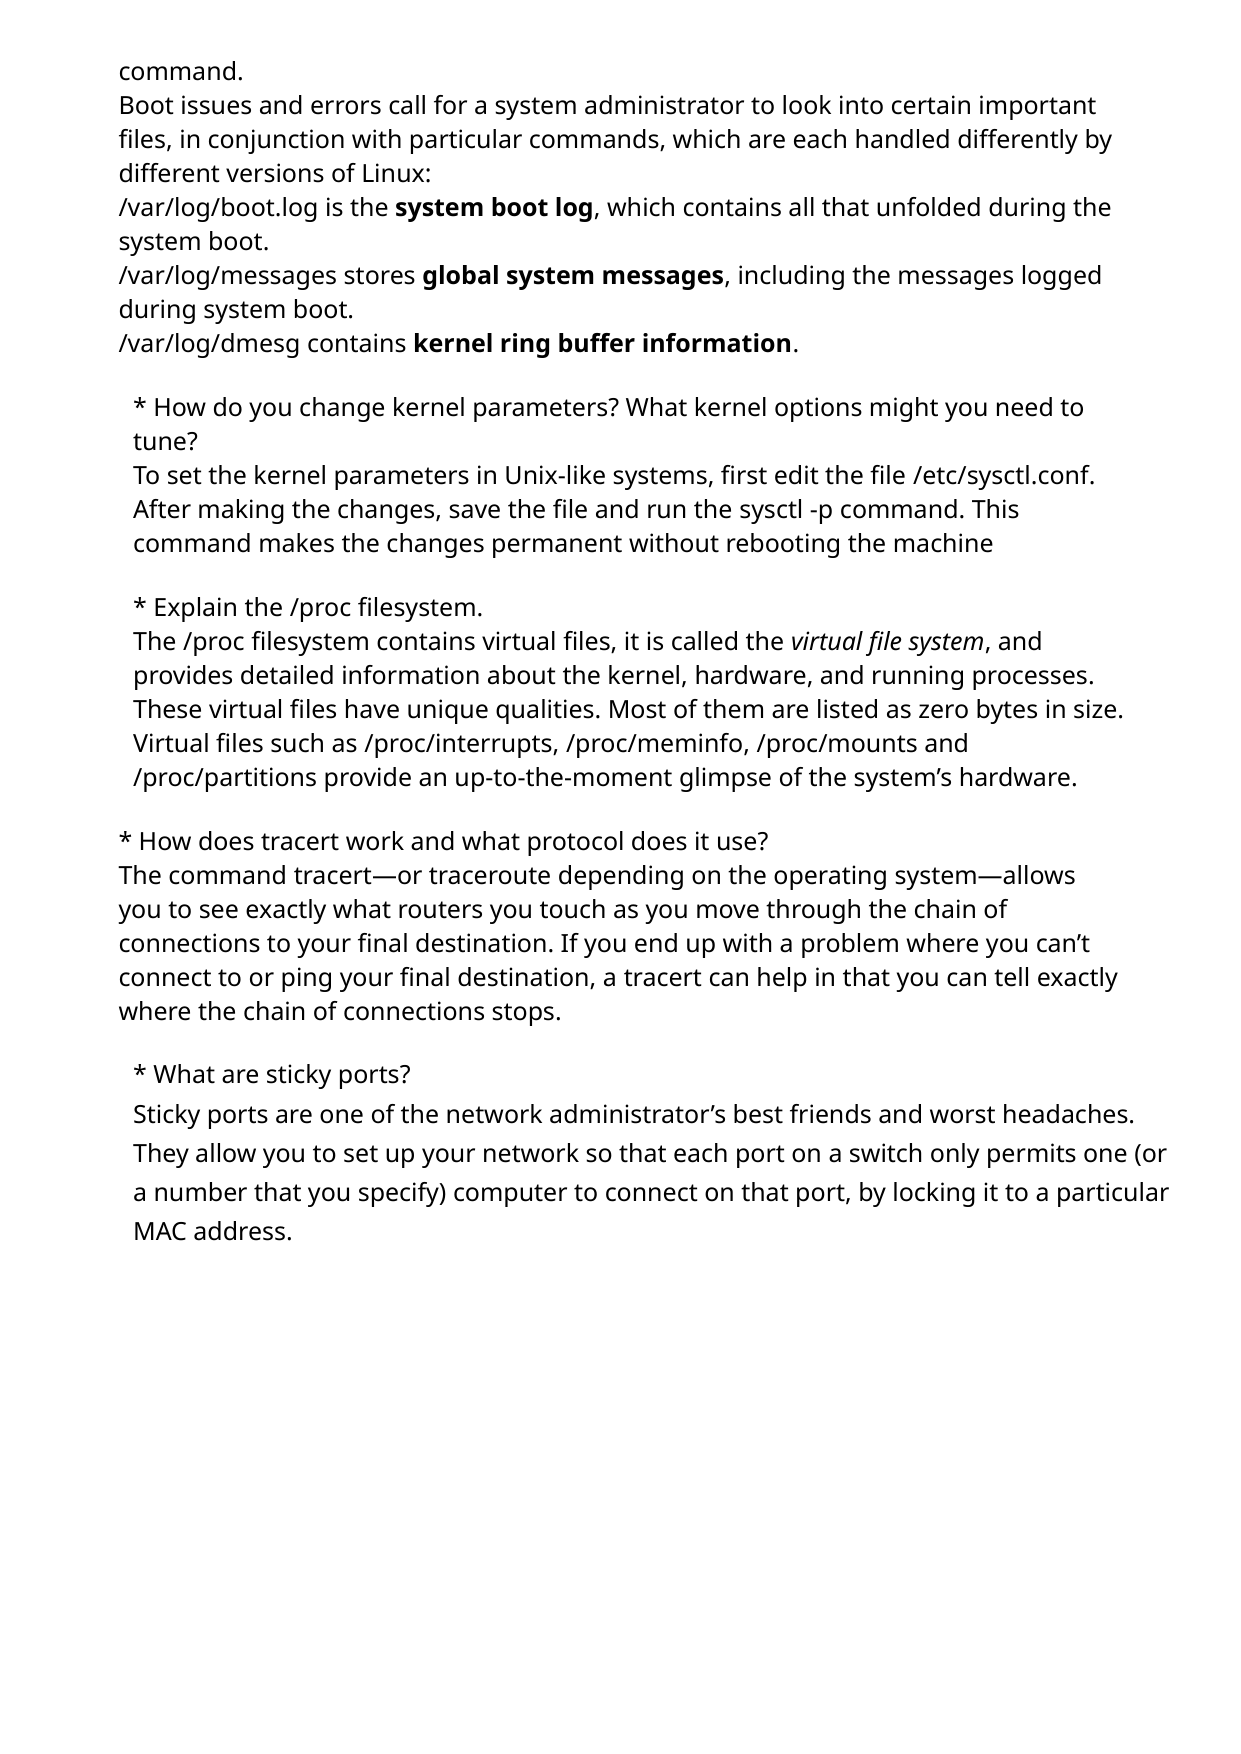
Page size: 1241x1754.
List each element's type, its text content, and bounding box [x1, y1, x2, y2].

text * How does tracert work and what protocol does it use? The command tracert—or traceroute depending on the operating system—allows you to see exactly what routers you touch as you move through the chain of connections to your final destination. If you end up with a problem where you can’t connect to or ping your final destination, a tracert can help in that you can tell exactly where the chain of connections stops. [118, 823, 1125, 1028]
text command. Boot issues and errors call for a system administrator to look into certain important files, in conjunction with particular commands, which are each handled differently by different versions of Linux: /var/log/boot.log is the system boot log, which contains all that unfolded during the system boot. /var/log/messages stores global system messages, including the messages logged during system boot. /var/log/dmesg contains kernel ring buffer information. [118, 53, 1125, 360]
list * What are sticky ports? Sticky ports are one of the network administrator’s best friends and worst headaches. They allow you to set up your network so that each port on a switch only permits one (or a number that you specify) computer to connect on that port, by locking it to a particular MAC address. [103, 1057, 1184, 1248]
list * Explain the /proc filesystem. The /proc filesystem contains virtual files, it is called the virtual file system, and provides detailed information about the kernel, hardware, and running processes. These virtual files have unique qualities. Most of them are listed as zero bytes in size. Virtual files such as /proc/interrupts, /proc/meminfo, /proc/mounts and /proc/partitions provide an up-to-the-moment glimpse of the system’s hardware. [103, 589, 1125, 794]
list * How do you change kernel parameters? What kernel options might you need to tune? To set the kernel parameters in Unix-like systems, first edit the file /etc/sysctl.conf. After making the changes, save the file and run the sysctl -p command. This command makes the changes permanent without rebooting the machine [103, 389, 1125, 560]
